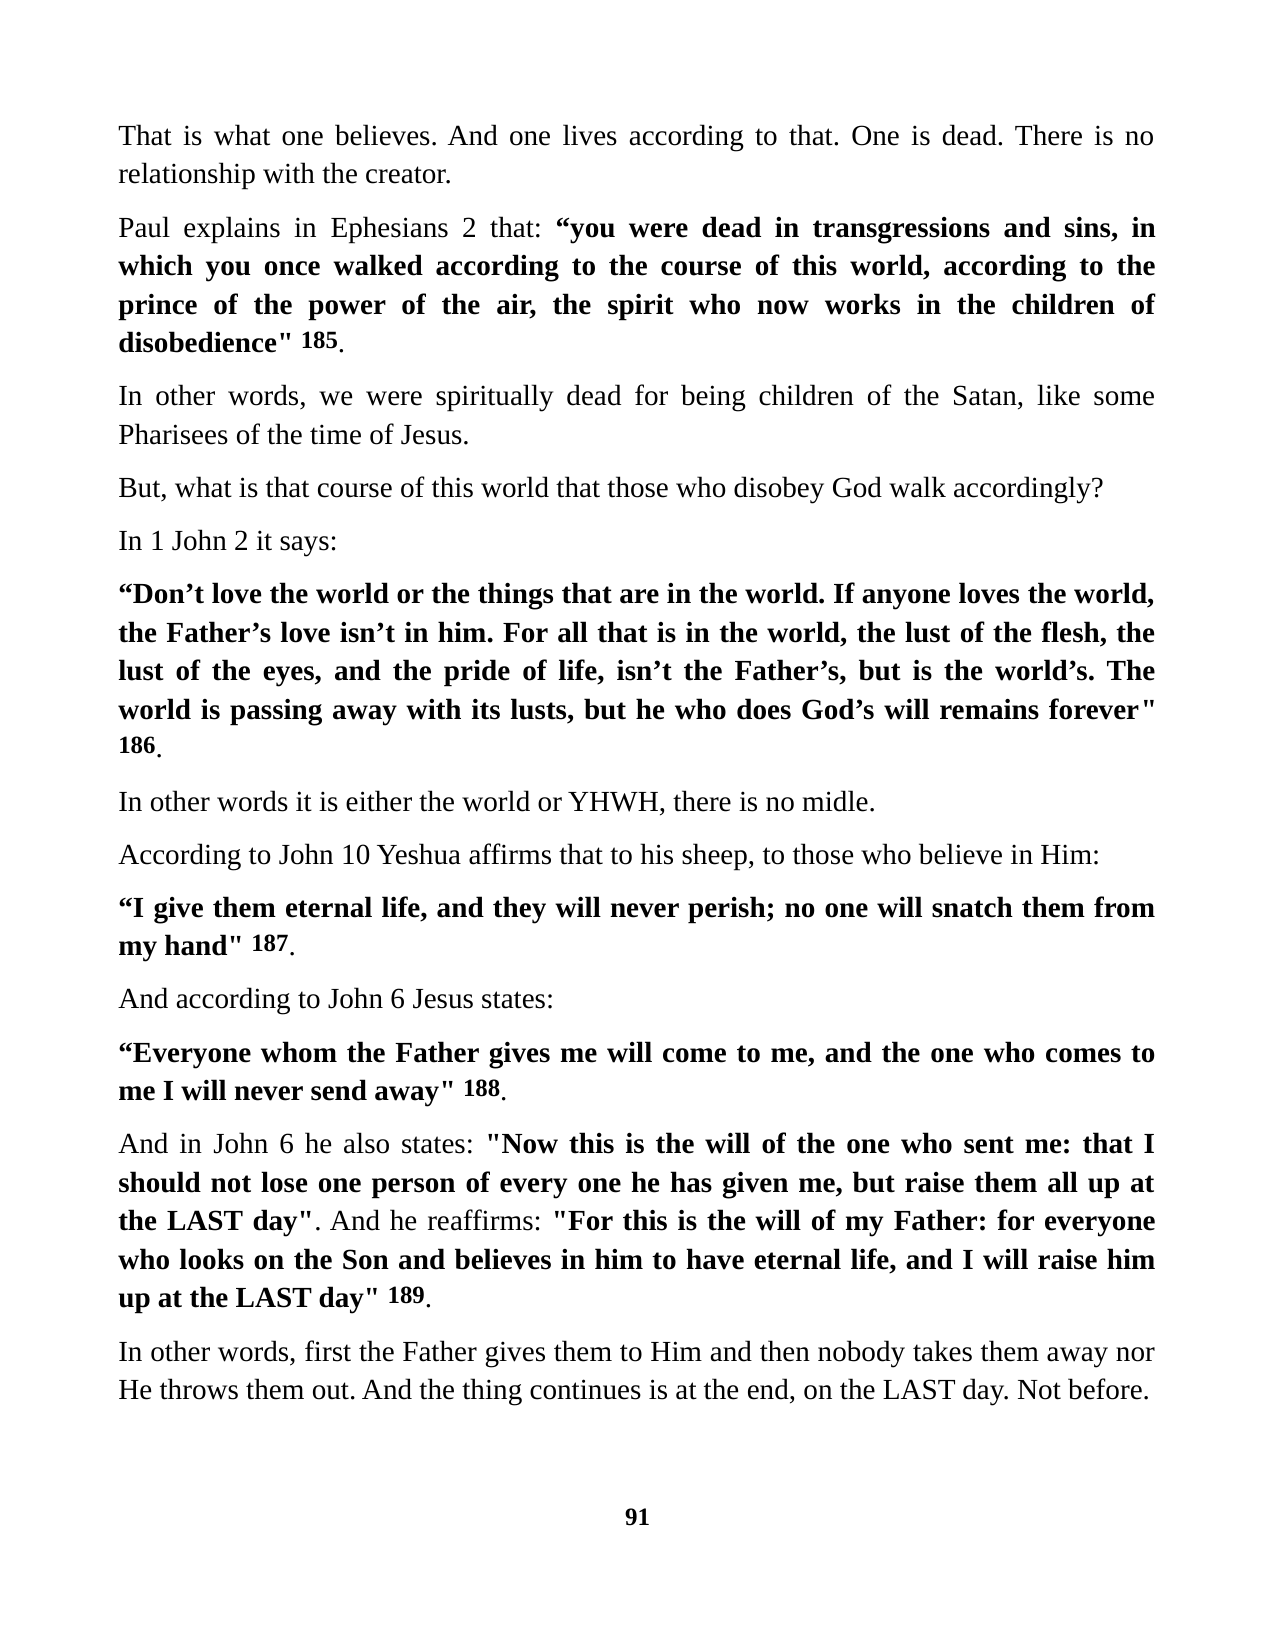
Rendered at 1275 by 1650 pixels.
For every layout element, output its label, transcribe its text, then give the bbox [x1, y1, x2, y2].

text In other words, we were spiritually dead for being children of the Satan, like some Pharisees of the time of Jesus. [118, 378, 1157, 451]
text In other words, first the Father gives them to Him and then nobody takes them away nor He throws them out. And the thing continues is at the end, on the LAST day. Not before. [118, 1334, 1157, 1406]
text “Don’t love the world or the things that are in the world. If anyone loves the world, the Father’s love isn’t in him. For all that is in the world, the lust of the flesh, the lust of the eyes, and the pride of life, isn’t the Father’s, but is the world’s. The world is passing away with its lusts, but he who does God’s will remains forever" . [118, 576, 1157, 764]
text Paul explains in Ephesians 2 that: “you were dead in transgressions and sins, in which you once walked according to the course of this world, according to the prince of the power of the air, the spirit who now works in the children of disobedience" . [118, 210, 1157, 359]
text But, what is that course of this world that those who disobey God walk accordingly? [118, 470, 1157, 504]
text And according to John 6 Jesus states: [118, 982, 1157, 1015]
text “I give them eternal life, and they will never perish; no one will snatch them from my hand" . [118, 890, 1157, 962]
text That is what one believes. And one lives according to that. One is dead. There is no relationship with the creator. [118, 118, 1157, 190]
text And in John 6 he also states: "Now this is the will of the one who sent me: that I should not lose one person of every one he has given me, but raise them all up at the LAST day". And he reaffirms: "For this is the will of my Father: for everyone who looks on the Son and believes in him to have eternal life, and I will raise him up at the LAST day" . [118, 1126, 1157, 1314]
text In 1 John 2 it says: [118, 523, 1157, 557]
text “Everyone whom the Father gives me will come to me, and the one who comes to me I will never send away" . [118, 1035, 1157, 1107]
text According to John 10 Yeshua affirms that to his sheep, to those who believe in Him: [118, 837, 1157, 870]
text In other words it is either the world or YHWH, there is no midle. [118, 784, 1157, 817]
